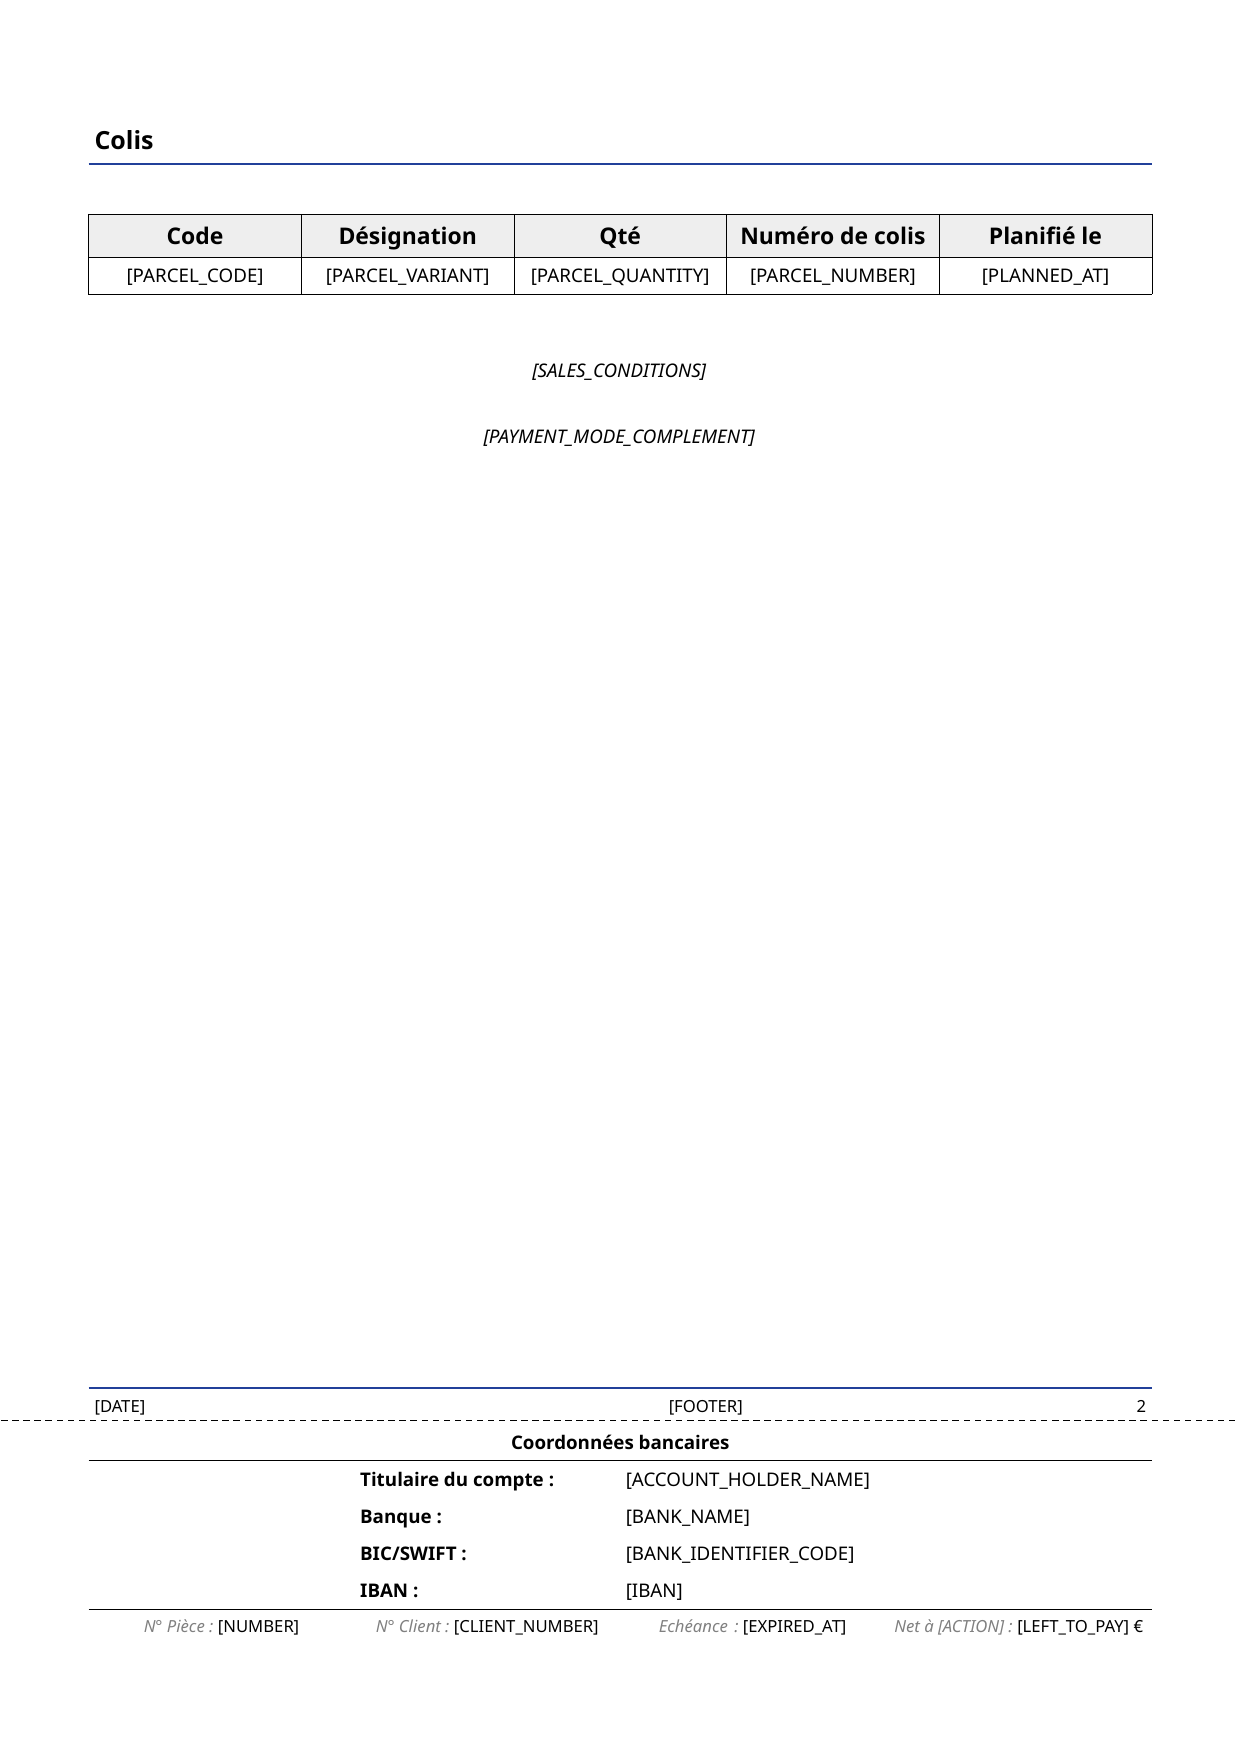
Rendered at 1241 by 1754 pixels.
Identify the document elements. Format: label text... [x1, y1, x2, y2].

table_header Planifié le [940, 215, 1152, 257]
table_cell [PARCEL_NUMBER] [727, 258, 939, 294]
table_header Code [89, 215, 301, 257]
table_cell [PARCEL_CODE] [89, 258, 301, 294]
table_header Qté [515, 215, 726, 257]
table_header [SALES_CONDITIONS] [89, 351, 1152, 388]
table_cell [PARCEL_QUANTITY] [515, 258, 726, 294]
table_header Colis [89, 117, 1152, 163]
table_header Numéro de colis [727, 215, 939, 257]
table_header [PAYMENT_MODE_COMPLEMENT] [89, 417, 1152, 454]
table_cell [PLANNED_AT] [940, 258, 1152, 294]
table_header Désignation [302, 215, 514, 257]
table_cell [PARCEL_VARIANT] [302, 258, 514, 294]
